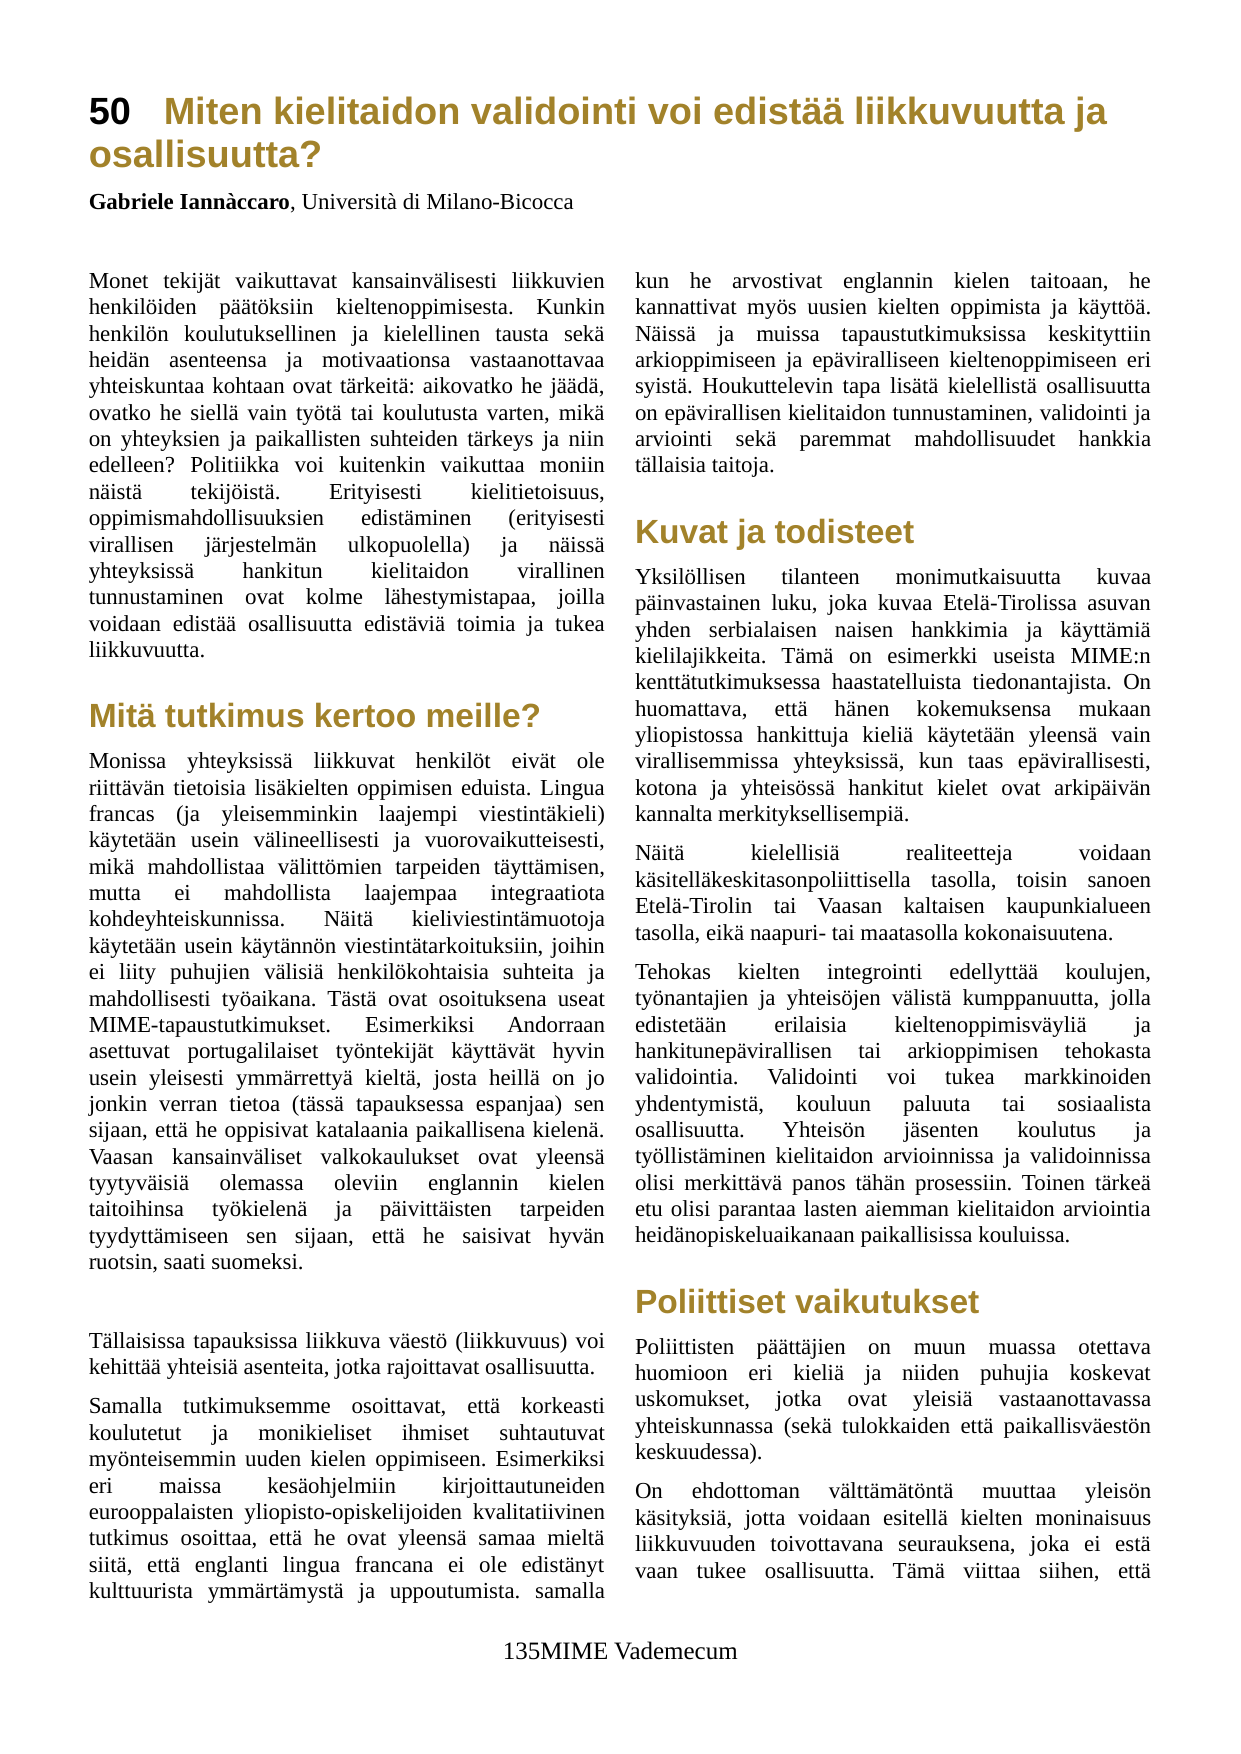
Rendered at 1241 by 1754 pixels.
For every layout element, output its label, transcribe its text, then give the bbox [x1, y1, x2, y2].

subtitle Kuvat ja todisteet [635, 512, 1152, 550]
subtitle Mitä tutkimus kertoo meille? [88, 696, 605, 735]
text Monissa yhteyksissä liikkuvat henkilöt eivät ole riittävän tietoisia lisäkielten oppimisen eduista. Lingua francas (ja yleisemminkin laajempi viestintäkieli) käytetään usein välineellisesti ja vuorovaikutteisesti, mikä mahdollistaa välittömien tarpeiden täyttämisen, mutta ei mahdollista laajempaa integraatiota kohdeyhteiskunnissa. Näitä kieliviestintämuotoja käytetään usein käytännön viestintätarkoituksiin, joihin ei liity puhujien välisiä henkilökohtaisia suhteita ja mahdollisesti työaikana. Tästä ovat osoituksena useat MIME-tapaustutkimukset. Esimerkiksi Andorraan asettuvat portugalilaiset työntekijät käyttävät hyvin usein yleisesti ymmärrettyä kieltä, josta heillä on jo jonkin verran tietoa (tässä tapauksessa espanjaa) sen sijaan, että he oppisivat katalaania paikallisena kielenä. Vaasan kansainväliset valkokaulukset ovat yleensä tyytyväisiä olemassa oleviin englannin kielen taitoihinsa työkielenä ja päivittäisten tarpeiden tyydyttämiseen sen sijaan, että he saisivat hyvän ruotsin, saati suomeksi. [88, 747, 605, 1274]
text Poliittisten päättäjien on muun muassa otettava huomioon eri kieliä ja niiden puhujia koskevat uskomukset, jotka ovat yleisiä vastaanottavassa yhteiskunnassa (sekä tulokkaiden että paikallisväestön keskuudessa). [635, 1333, 1152, 1464]
text Yksilöllisen tilanteen monimutkaisuutta kuvaa päinvastainen luku, joka kuvaa Etelä-Tirolissa asuvan yhden serbialaisen naisen hankkimia ja käyttämiä kielilajikkeita. Tämä on esimerkki useista MIME:n kenttätutkimuksessa haastatelluista tiedonantajista. On huomattava, että hänen kokemuksensa mukaan yliopistossa hankittuja kieliä käytetään yleensä vain virallisemmissa yhteyksissä, kun taas epävirallisesti, kotona ja yhteisössä hankitut kielet ovat arkipäivän kannalta merkityksellisempiä. [635, 563, 1152, 826]
text Gabriele Iannàccaro, Università di Milano-Bicocca [88, 188, 1152, 215]
subtitle Poliittiset vaikutukset [635, 1282, 1152, 1320]
subtitle Miten kielitaidon validointi voi edistää liikkuvuutta ja osallisuutta? [88, 88, 1152, 176]
text kun he arvostivat englannin kielen taitoaan, he kannattivat myös uusien kielten oppimista ja käyttöä. Näissä ja muissa tapaustutkimuksissa keskityttiin arkioppimiseen ja epäviralliseen kieltenoppimiseen eri syistä. Houkuttelevin tapa lisätä kielellistä osallisuutta on epävirallisen kielitaidon tunnustaminen, validointi ja arviointi sekä paremmat mahdollisuudet hankkia tällaisia taitoja. [635, 267, 1152, 478]
text Tällaisissa tapauksissa liikkuva väestö (liikkuvuus) voi kehittää yhteisiä asenteita, jotka rajoittavat osallisuutta. [88, 1327, 605, 1379]
text Tehokas kielten integrointi edellyttää koulujen, työnantajien ja yhteisöjen välistä kumppanuutta, jolla edistetään erilaisia kieltenoppimisväyliä ja hankitunepävirallisen tai arkioppimisen tehokasta validointia. Validointi voi tukea markkinoiden yhdentymistä, kouluun paluuta tai sosiaalista osallisuutta. Yhteisön jäsenten koulutus ja työllistäminen kielitaidon arvioinnissa ja validoinnissa olisi merkittävä panos tähän prosessiin. Toinen tärkeä etu olisi parantaa lasten aiemman kielitaidon arviointia heidänopiskeluaikanaan paikallisissa kouluissa. [635, 958, 1152, 1248]
text Monet tekijät vaikuttavat kansainvälisesti liikkuvien henkilöiden päätöksiin kieltenoppimisesta. Kunkin henkilön koulutuksellinen ja kielellinen tausta sekä heidän asenteensa ja motivaationsa vastaanottavaa yhteiskuntaa kohtaan ovat tärkeitä: aikovatko he jäädä, ovatko he siellä vain työtä tai koulutusta varten, mikä on yhteyksien ja paikallisten suhteiden tärkeys ja niin edelleen? Politiikka voi kuitenkin vaikuttaa moniin näistä tekijöistä. Erityisesti kielitietoisuus, oppimismahdollisuuksien edistäminen (erityisesti virallisen järjestelmän ulkopuolella) ja näissä yhteyksissä hankitun kielitaidon virallinen tunnustaminen ovat kolme lähestymistapaa, joilla voidaan edistää osallisuutta edistäviä toimia ja tukea liikkuvuutta. [88, 267, 605, 662]
text On ehdottoman välttämätöntä muuttaa yleisön käsityksiä, jotta voidaan esitellä kielten moninaisuus liikkuvuuden toivottavana seurauksena, joka ei estä vaan tukee osallisuutta. Tämä viittaa siihen, että [635, 1478, 1152, 1583]
text Samalla tutkimuksemme osoittavat, että korkeasti koulutetut ja monikieliset ihmiset suhtautuvat myönteisemmin uuden kielen oppimiseen. Esimerkiksi eri maissa kesäohjelmiin kirjoittautuneiden eurooppalaisten yliopisto-opiskelijoiden kvalitatiivinen tutkimus osoittaa, että he ovat yleensä samaa mieltä siitä, että englanti lingua francana ei ole edistänyt kulttuurista ymmärtämystä ja uppoutumista. samalla [88, 1393, 605, 1603]
text Näitä kielellisiä realiteetteja voidaan käsitelläkeskitasonpoliittisella tasolla, toisin sanoen Etelä-Tirolin tai Vaasan kaltaisen kaupunkialueen tasolla, eikä naapuri- tai maatasolla kokonaisuutena. [635, 839, 1152, 945]
